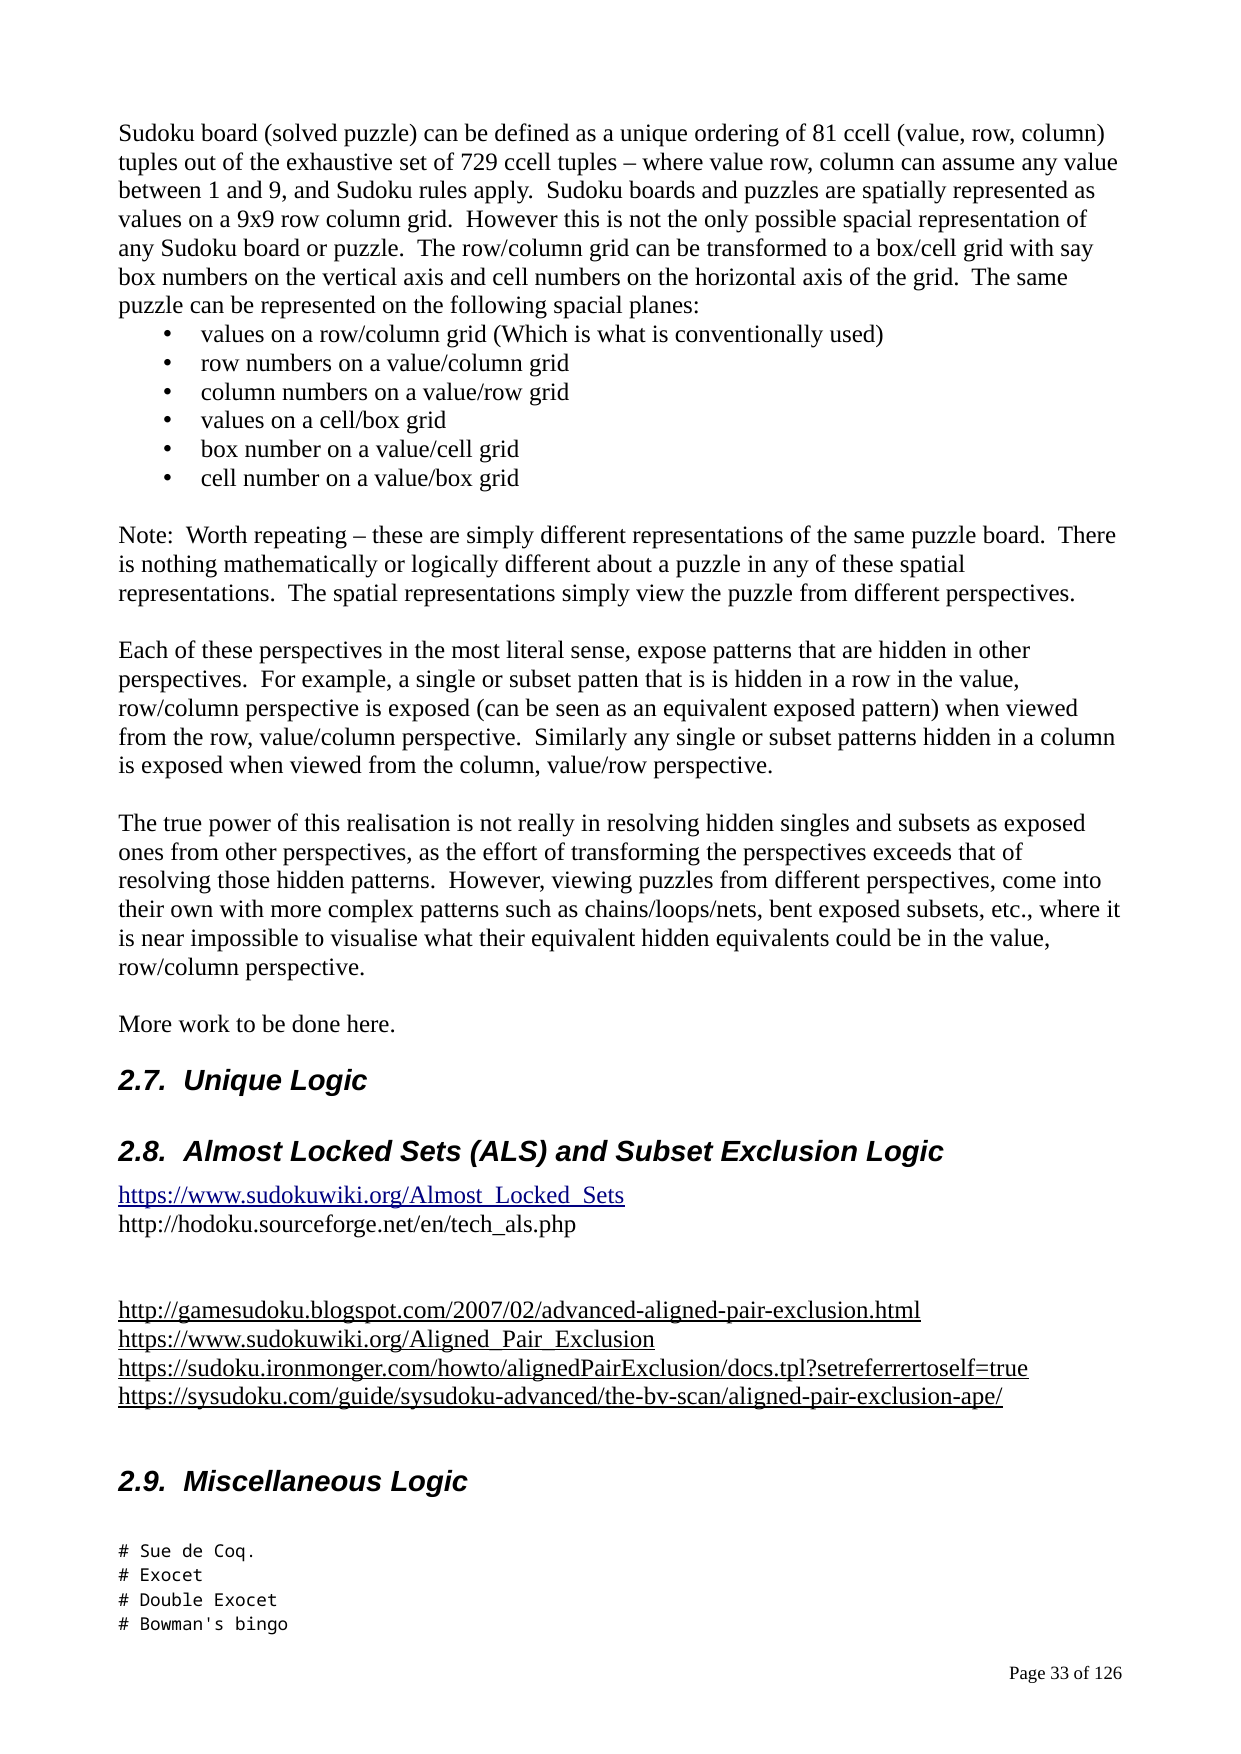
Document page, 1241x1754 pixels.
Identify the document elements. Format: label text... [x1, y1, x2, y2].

text The true power of this realisation is not really in resolving hidden singles and subsets as exposed ones from other perspectives, as the effort of transforming the perspectives exceeds that of resolving those hidden patterns. However, viewing puzzles from different perspectives, come into their own with more complex patterns such as chains/loops/nets, bent exposed subsets, etc., where it is near impossible to visualise what their equivalent hidden equivalents could be in the value, row/column perspective. [118, 808, 1122, 981]
text http://gamesudoku.blogspot.com/2007/02/advanced-aligned-pair-exclusion.html [118, 1295, 1122, 1324]
subtitle Miscellaneous Logic [118, 1464, 1122, 1497]
text https://sudoku.ironmonger.com/howto/alignedPairExclusion/docs.tpl?setreferrertoself=true [118, 1353, 1122, 1381]
text https://www.sudokuwiki.org/Aligned_Pair_Exclusion [118, 1324, 1122, 1353]
text https://sysudoku.com/guide/sysudoku-advanced/the-bv-scan/aligned-pair-exclusion-ape/ [118, 1381, 1122, 1410]
subtitle Unique Logic [118, 1063, 1122, 1097]
text # Sue de Coq. # Exocet # Double Exocet # Bowman's bingo [118, 1539, 1122, 1635]
text https://www.sudokuwiki.org/Almost_Locked_Sets [118, 1180, 1122, 1209]
text Note: Worth repeating – these are simply different representations of the same puzzle board. There is nothing mathematically or logically different about a puzzle in any of these spatial representations. The spatial representations simply view the puzzle from different perspectives. [118, 521, 1122, 607]
list values on a row/column grid (Which is what is conventionally used) [163, 319, 1122, 348]
text More work to be done here. [118, 1009, 1122, 1038]
list box number on a value/cell grid [163, 434, 1122, 463]
subtitle Almost Locked Sets (ALS) and Subset Exclusion Logic [118, 1134, 1122, 1168]
list row numbers on a value/column grid [163, 348, 1122, 377]
list column numbers on a value/row grid [163, 377, 1122, 406]
text http://hodoku.sourceforge.net/en/tech_als.php [118, 1209, 1122, 1238]
text Each of these perspectives in the most literal sense, expose patterns that are hidden in other perspectives. For example, a single or subset patten that is is hidden in a row in the value, row/column perspective is exposed (can be seen as an equivalent exposed pattern) when viewed from the row, value/column perspective. Similarly any single or subset patterns hidden in a column is exposed when viewed from the column, value/row perspective. [118, 636, 1122, 779]
text Sudoku board (solved puzzle) can be defined as a unique ordering of 81 ccell (value, row, column) tuples out of the exhaustive set of 729 ccell tuples – where value row, column can assume any value between 1 and 9, and Sudoku rules apply. Sudoku boards and puzzles are spatially represented as values on a 9x9 row column grid. However this is not the only possible spacial representation of any Sudoku board or puzzle. The row/column grid can be transformed to a box/cell grid with say box numbers on the vertical axis and cell numbers on the horizontal axis of the grid. The same puzzle can be represented on the following spacial planes: [118, 118, 1122, 319]
list values on a cell/box grid [163, 406, 1122, 434]
list cell number on a value/box grid [163, 463, 1122, 492]
